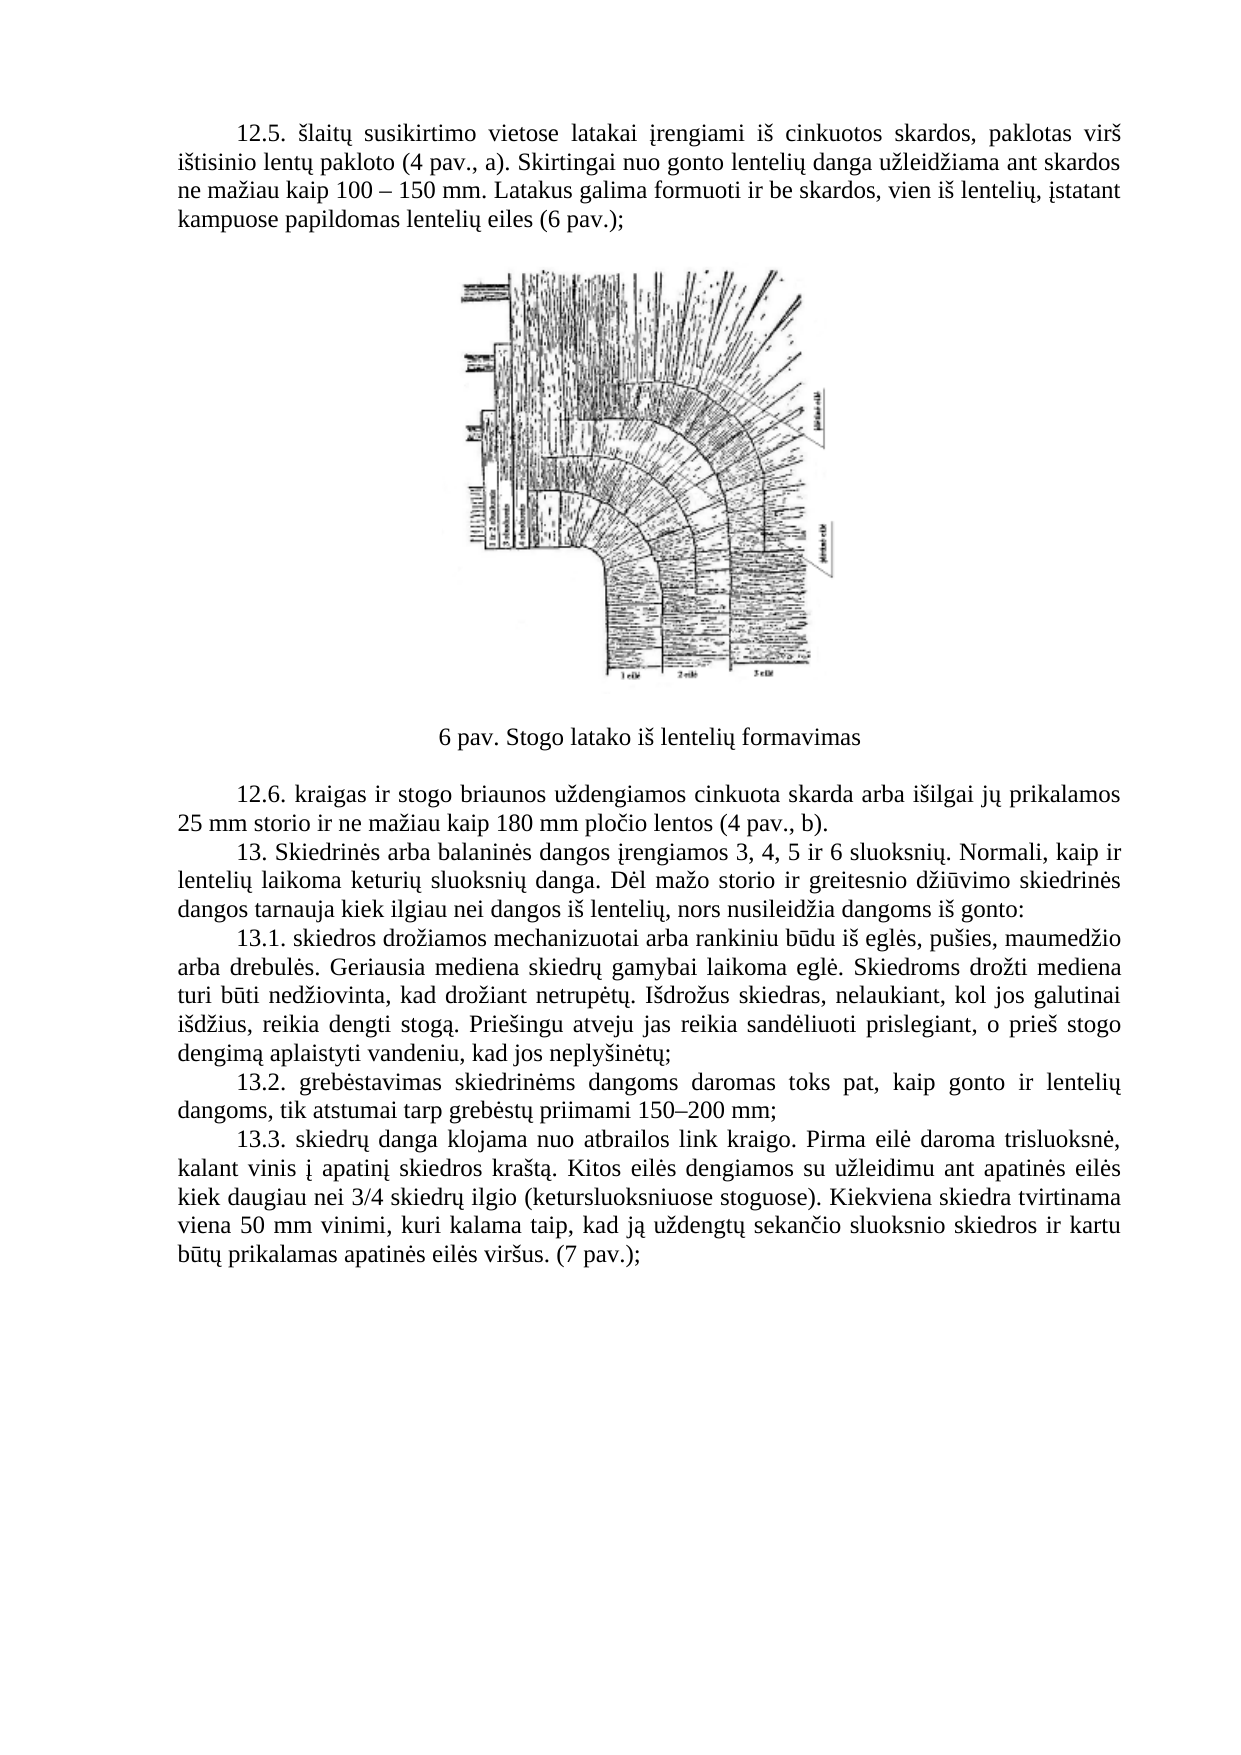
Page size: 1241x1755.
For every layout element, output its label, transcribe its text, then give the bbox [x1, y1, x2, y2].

text 13.1. skiedros drožiamos mechanizuotai arba rankiniu būdu iš eglės, pušies, maumedžio arba drebulės. Geriausia mediena skiedrų gamybai laikoma eglė. Skiedroms drožti mediena turi būti nedžiovinta, kad drožiant netrupėtų. Išdrožus skiedras, nelaukiant, kol jos galutinai išdžius, reikia dengti stogą. Priešingu atveju jas reikia sandėliuoti prislegiant, o prieš stogo dengimą aplaistyti vandeniu, kad jos neplyšinėtų; [177, 923, 1122, 1067]
text 6 pav. Stogo latako iš lentelių formavimas [177, 722, 1122, 751]
text 12.6. kraigas ir stogo briaunos uždengiamos cinkuota skarda arba išilgai jų prikalamos 25 mm storio ir ne mažiau kaip 180 mm pločio lentos (4 pav., b). [177, 779, 1122, 837]
text 12.5. šlaitų susikirtimo vietose latakai įrengiami iš cinkuotos skardos, paklotas virš ištisinio lentų pakloto (4 pav., a). Skirtingai nuo gonto lentelių danga užleidžiama ant skardos ne mažiau kaip 100 – 150 mm. Latakus galima formuoti ir be skardos, vien iš lentelių, įstatant kampuose papildomas lentelių eiles (6 pav.); [177, 118, 1122, 233]
text 13.2. grebėstavimas skiedrinėms dangoms daromas toks pat, kaip gonto ir lentelių dangoms, tik atstumai tarp grebėstų priimami 150–200 mm; [177, 1067, 1122, 1124]
text 13. Skiedrinės arba balaninės dangos įrengiamos 3, 4, 5 ir 6 sluoksnių. Normali, kaip ir lentelių laikoma keturių sluoksnių danga. Dėl mažo storio ir greitesnio džiūvimo skiedrinės dangos tarnauja kiek ilgiau nei dangos iš lentelių, nors nusileidžia dangoms iš gonto: [177, 837, 1122, 923]
text 13.3. skiedrų danga klojama nuo atbrailos link kraigo. Pirma eilė daroma trisluoksnė, kalant vinis į apatinį skiedros kraštą. Kitos eilės dengiamos su užleidimu ant apatinės eilės kiek daugiau nei 3/4 skiedrų ilgio (ketursluoksniuose stoguose). Kiekviena skiedra tvirtinama viena 50 mm vinimi, kuri kalama taip, kad ją uždengtų sekančio sluoksnio skiedros ir kartu būtų prikalamas apatinės eilės viršus. (7 pav.); [177, 1124, 1122, 1268]
